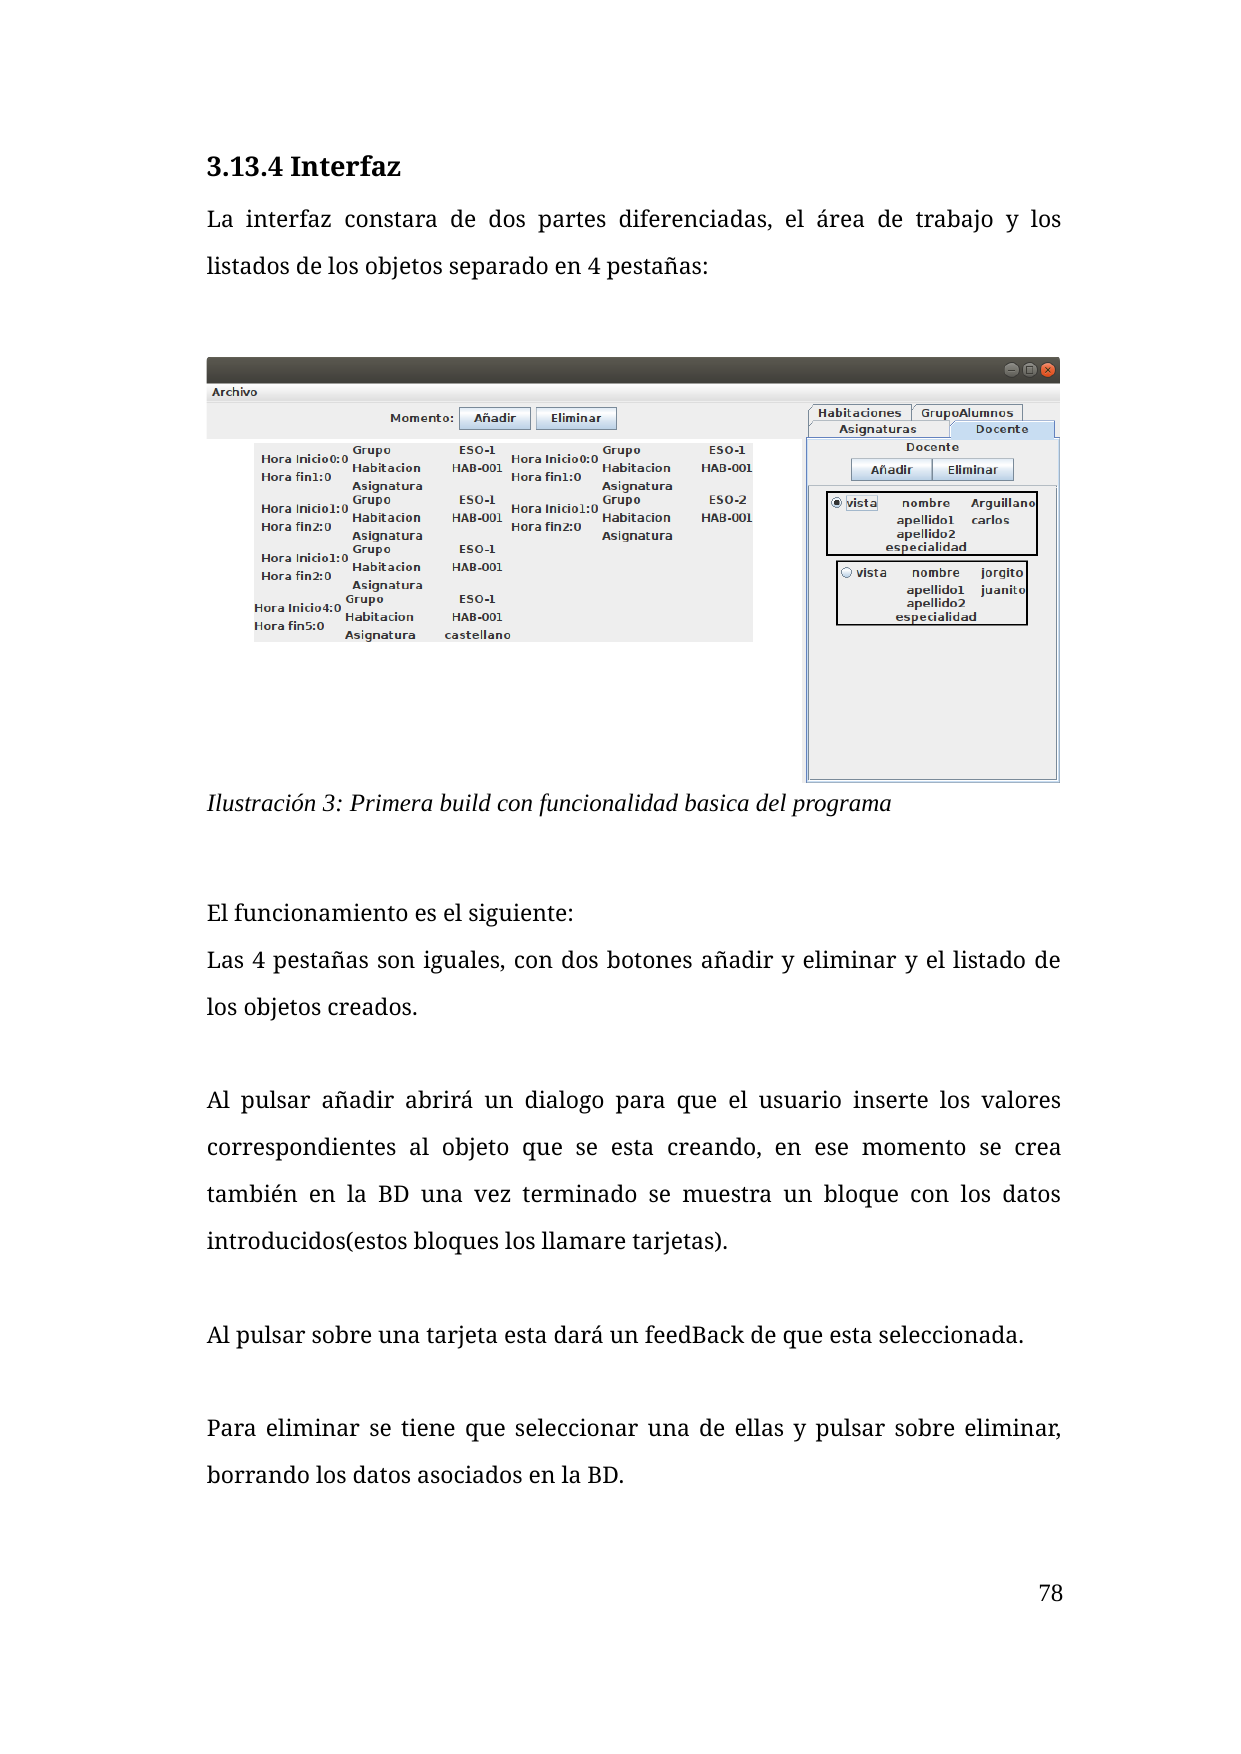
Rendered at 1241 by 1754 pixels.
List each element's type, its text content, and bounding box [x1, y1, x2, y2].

text La interfaz constara de dos partes diferenciadas, el área de trabajo y los listados de los objetos separado en 4 pestañas: [207, 203, 1063, 281]
text Para eliminar se tiene que seleccionar una de ellas y pulsar sobre eliminar, borrando los datos asociados en la BD. [207, 1412, 1063, 1490]
text Al pulsar añadir abrirá un dialogo para que el usuario inserte los valores correspondientes al objeto que se esta creando, en ese momento se crea también en la BD una vez terminado se muestra un bloque con los datos introducidos(estos bloques los llamare tarjetas). [207, 1084, 1063, 1256]
text Las 4 pestañas son iguales, con dos botones añadir y eliminar y el listado de los objetos creados. [207, 943, 1063, 1022]
text Al pulsar sobre una tarjeta esta dará un feedBack de que esta seleccionada. [207, 1318, 1063, 1350]
picture [206, 357, 1060, 783]
text El funcionamiento es el siguiente: [207, 897, 1063, 928]
text Ilustración 3: Primera build con funcionalidad basica del programa [207, 783, 1060, 817]
text 3.13.4 Interfaz [207, 148, 1063, 184]
